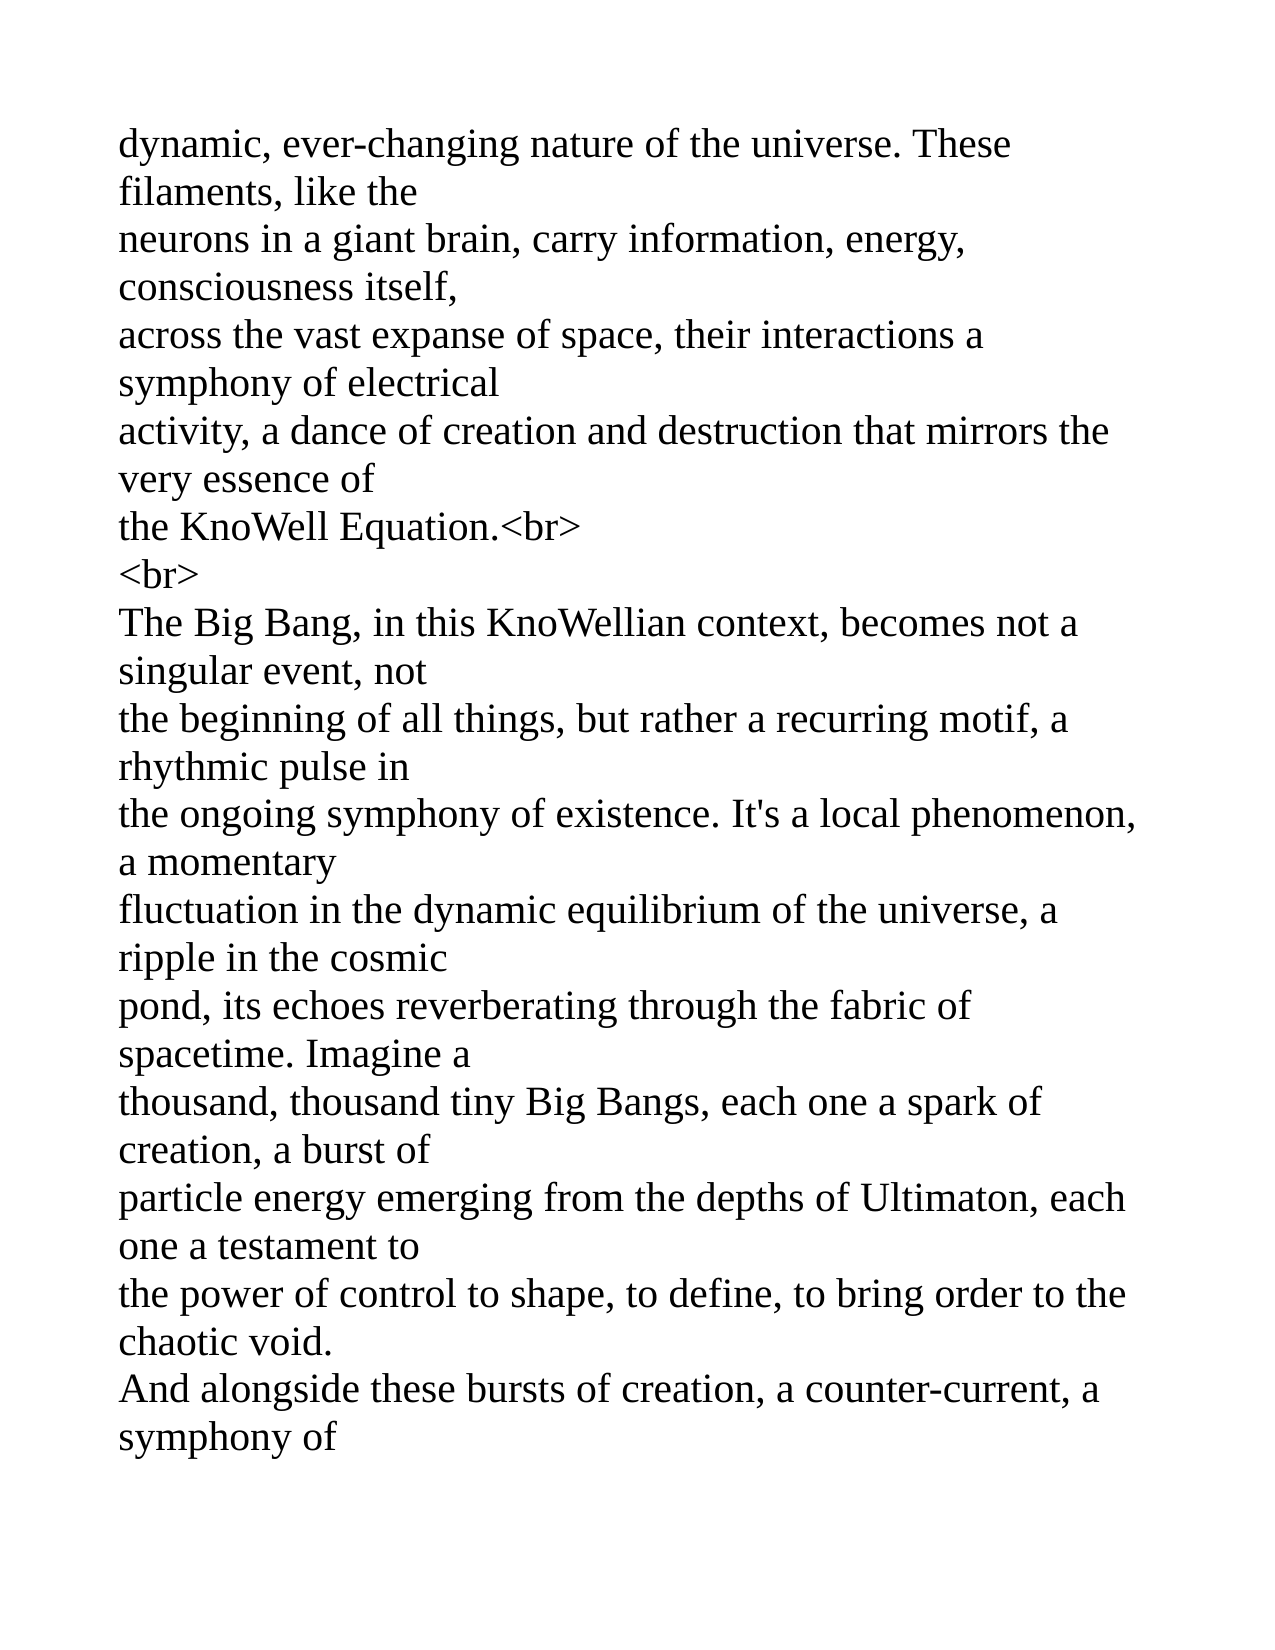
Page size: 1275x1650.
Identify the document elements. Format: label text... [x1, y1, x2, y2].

text the ongoing symphony of existence. It's a local phenomenon, a momentary [118, 789, 1157, 885]
text particle energy emerging from the depths of Ultimaton, each one a testament to [118, 1172, 1157, 1268]
text <br> [118, 549, 1157, 597]
text The Big Bang, in this KnoWellian context, becomes not a singular event, not [118, 597, 1157, 693]
text activity, a dance of creation and destruction that mirrors the very essence of [118, 406, 1157, 501]
text neurons in a giant brain, carry information, energy, consciousness itself, [118, 214, 1157, 310]
text the power of control to shape, to define, to bring order to the chaotic void. [118, 1268, 1157, 1364]
text the beginning of all things, but rather a recurring motif, a rhythmic pulse in [118, 693, 1157, 789]
text pond, its echoes reverberating through the fabric of spacetime. Imagine a [118, 981, 1157, 1076]
text fluctuation in the dynamic equilibrium of the universe, a ripple in the cosmic [118, 885, 1157, 981]
text And alongside these bursts of creation, a counter-current, a symphony of [118, 1364, 1157, 1460]
text across the vast expanse of space, their interactions a symphony of electrical [118, 310, 1157, 406]
text the KnoWell Equation.<br> [118, 501, 1157, 549]
text thousand, thousand tiny Big Bangs, each one a spark of creation, a burst of [118, 1076, 1157, 1172]
text dynamic, ever-changing nature of the universe. These filaments, like the [118, 118, 1157, 214]
